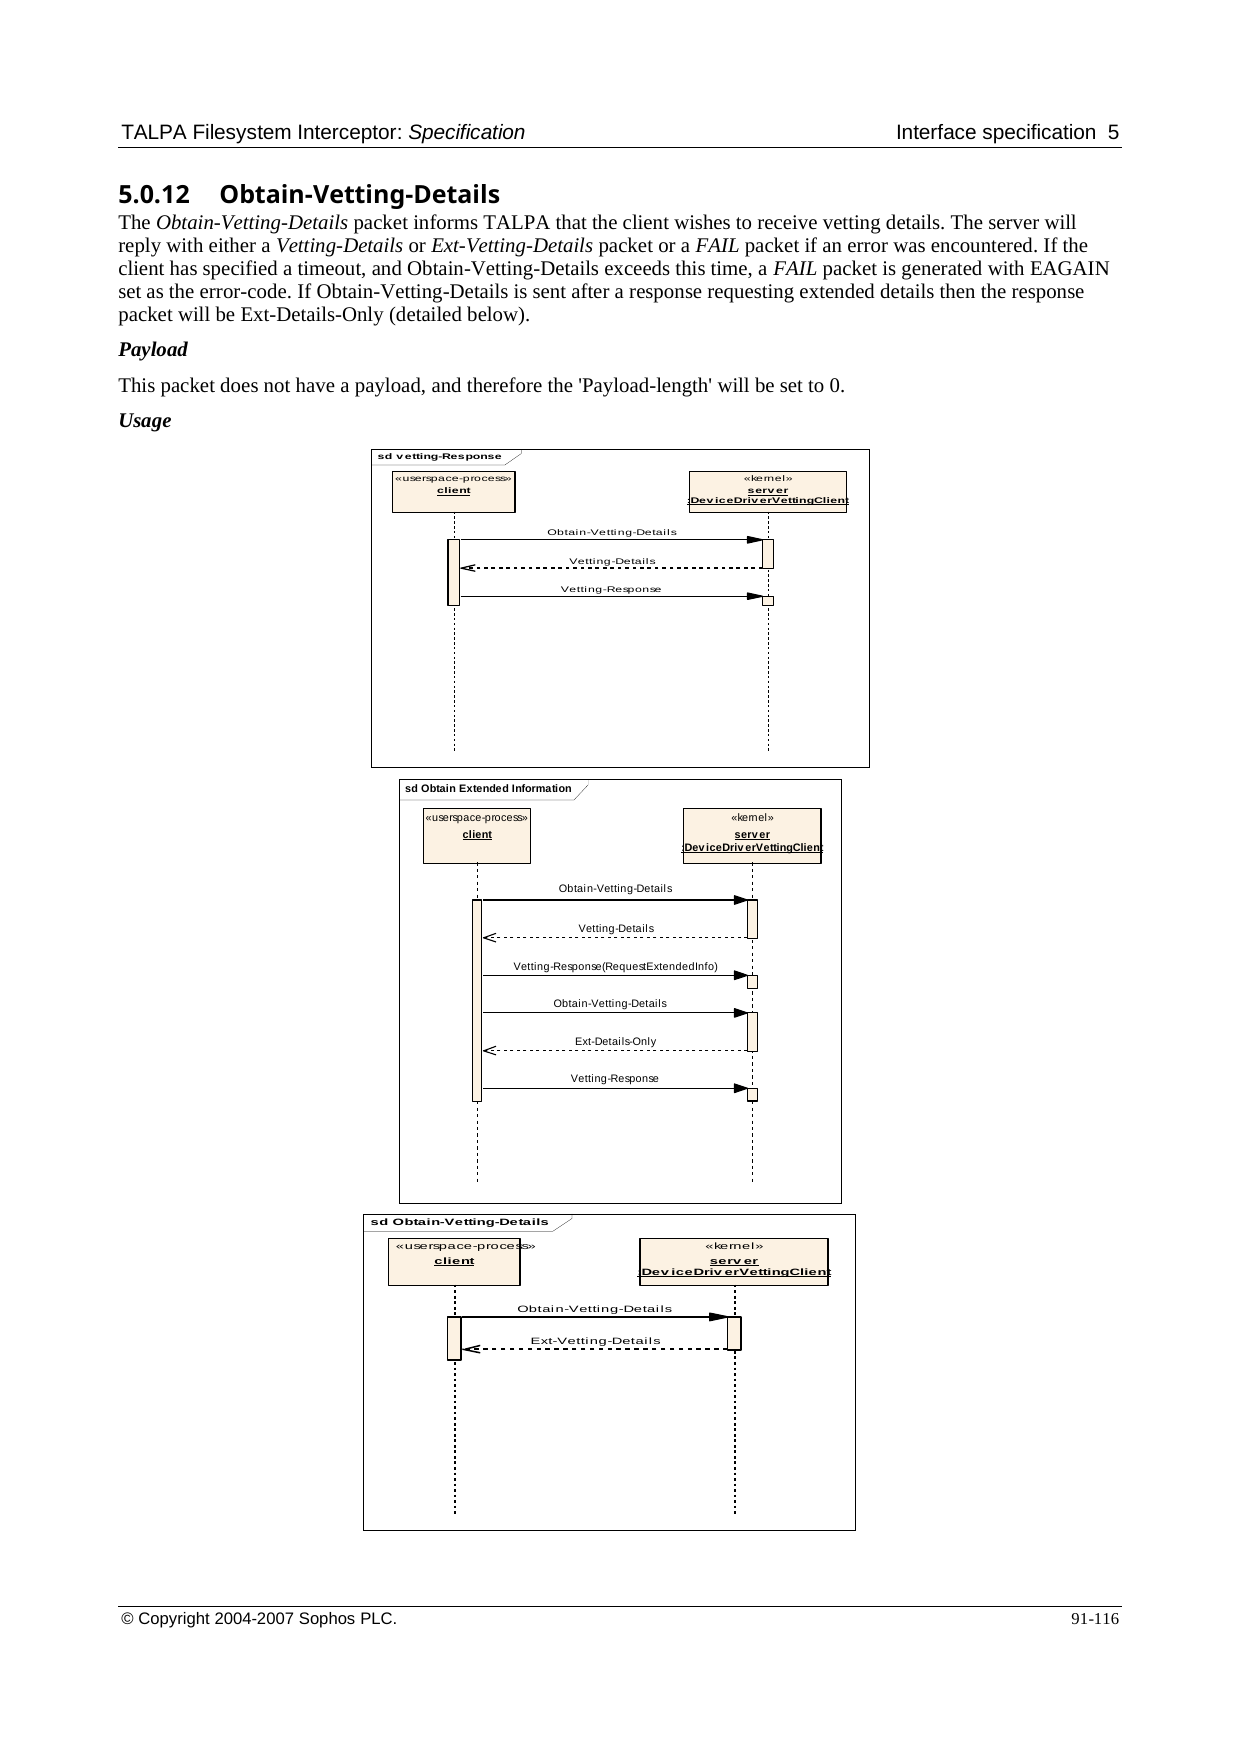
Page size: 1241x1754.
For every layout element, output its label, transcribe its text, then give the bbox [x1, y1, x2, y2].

text This packet does not have a payload, and therefore the 'Payload-length' will be set to 0. [118, 374, 1122, 397]
subtitle Obtain-Vetting-Details [118, 177, 1122, 211]
text Usage [118, 409, 1122, 432]
text Payload [118, 338, 1122, 361]
text The Obtain-Vetting-Details packet informs TALPA that the client wishes to receive vetting details. The server will reply with either a Vetting-Details or Ext-Vetting-Details packet or a FAIL packet if an error was encountered. If the client has specified a timeout, and Obtain-Vetting-Details exceeds this time, a FAIL packet is generated with EAGAIN set as the error-code. If Obtain-Vetting-Details is sent after a response requesting extended details then the response packet will be Ext-Details-Only (detailed below). [118, 211, 1122, 326]
